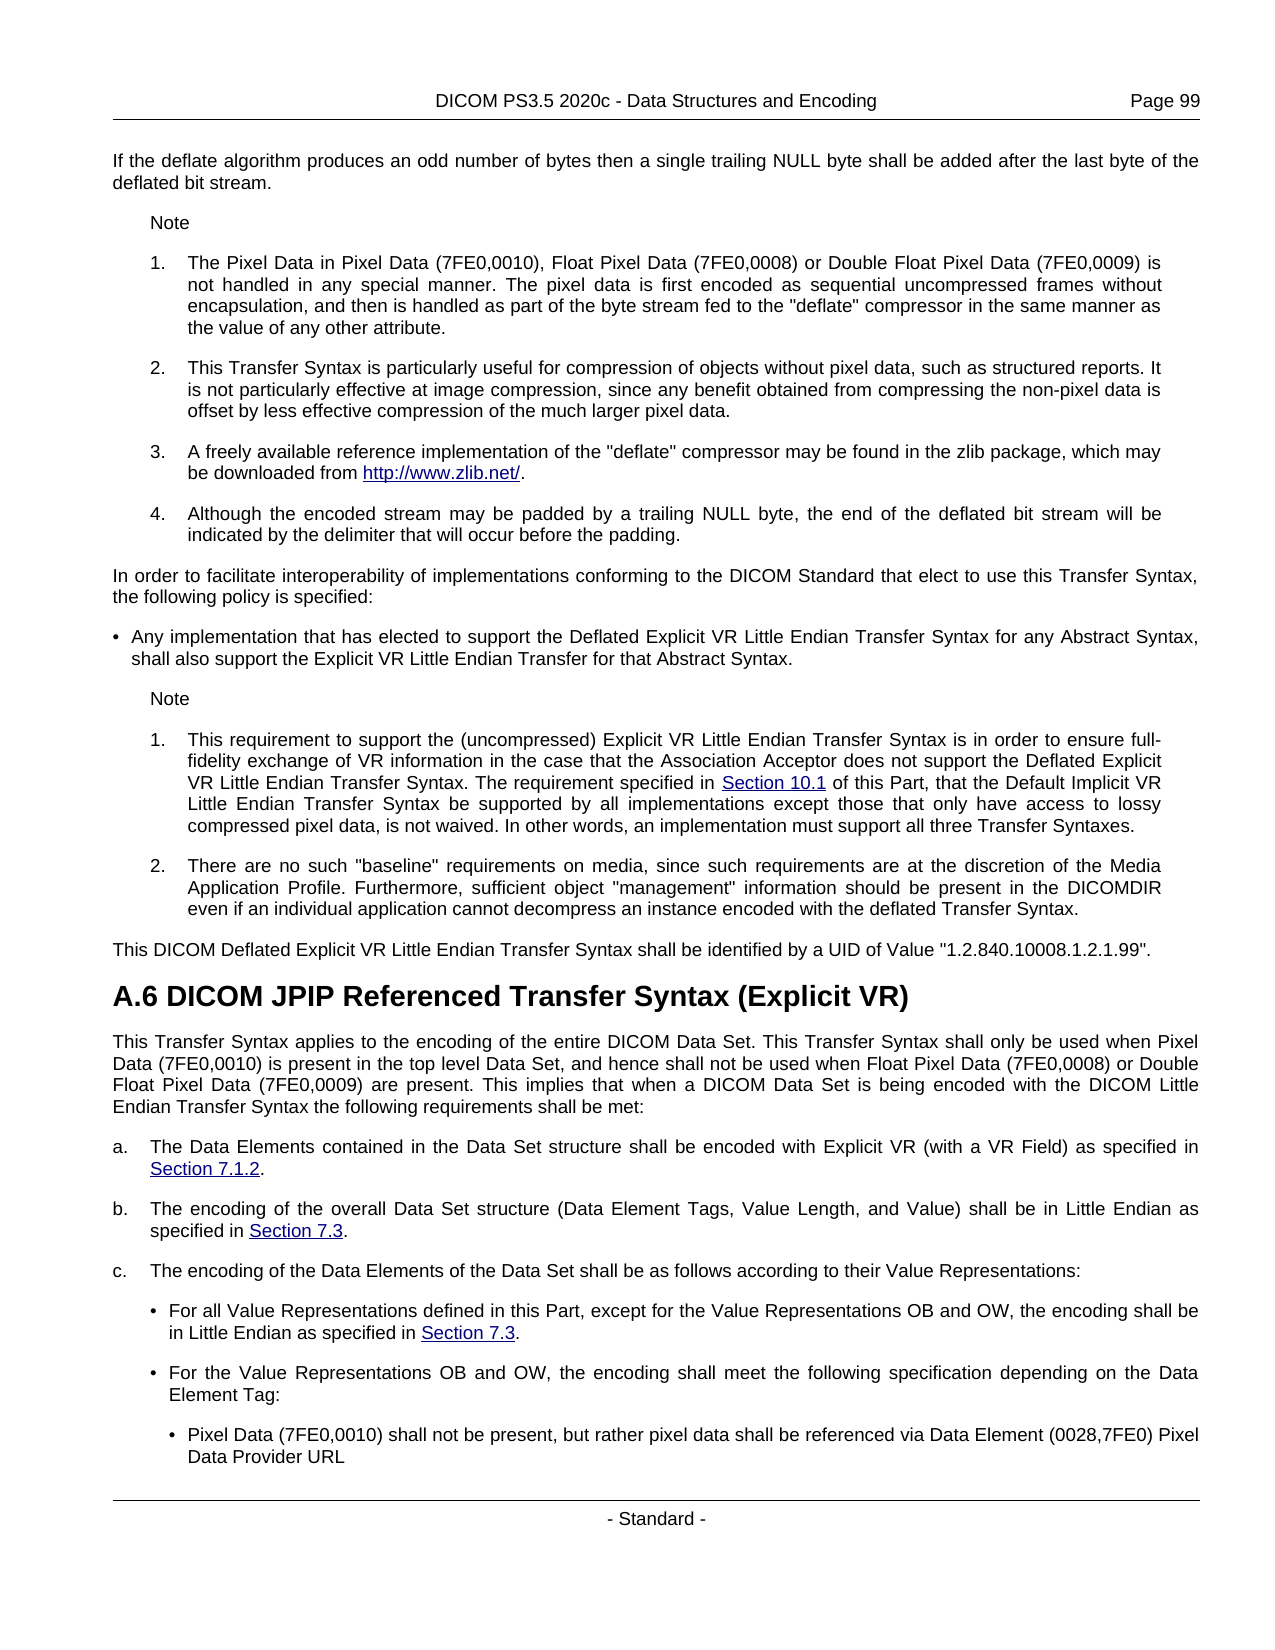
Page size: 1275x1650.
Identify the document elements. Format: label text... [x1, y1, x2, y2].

text 2. This Transfer Syntax is particularly useful for compression of objects without pixel data, such as structured reports. It is not particularly effective at image compression, since any benefit obtained from compressing the non-pixel data is offset by less effective compression of the much larger pixel data. [150, 357, 1162, 422]
text 2. There are no such "baseline" requirements on media, since such requirements are at the discretion of the Media Application Profile. Furthermore, sufficient object "management" information should be present in the DICOMDIR even if an individual application cannot decompress an instance encoded with the deflated Transfer Syntax. [150, 855, 1162, 920]
text In order to facilitate interoperability of implementations conforming to the DICOM Standard that elect to use this Transfer Syntax, the following policy is specified: [112, 564, 1200, 607]
text b. The encoding of the overall Data Set structure (Data Element Tags, Value Length, and Value) shall be in Little Endian as specified in Section 7.3. [112, 1198, 1200, 1241]
text 3. A freely available reference implementation of the "deflate" compressor may be found in the zlib package, which may be downloaded from http://​www.zlib.net/. [150, 441, 1162, 484]
text Note [150, 212, 1162, 233]
text • For all Value Representations defined in this Part, except for the Value Representations OB and OW, the encoding shall be in Little Endian as specified in Section 7.3. [150, 1300, 1200, 1343]
text This DICOM Deflated Explicit VR Little Endian Transfer Syntax shall be identified by a UID of Value "1.2.840.10008.1.2.1.99". [112, 938, 1200, 960]
text If the deflate algorithm produces an odd number of bytes then a single trailing NULL byte shall be added after the last byte of the deflated bit stream. [112, 150, 1200, 193]
text • Pixel Data (7FE0,0010) shall not be present, but rather pixel data shall be referenced via Data Element (0028,7FE0) Pixel Data Provider URL [169, 1424, 1200, 1467]
text c. The encoding of the Data Elements of the Data Set shall be as follows according to their Value Representations: [112, 1260, 1200, 1281]
text 1. The Pixel Data in Pixel Data (7FE0,0010), Float Pixel Data (7FE0,0008) or Double Float Pixel Data (7FE0,0009) is not handled in any special manner. The pixel data is first encoded as sequential uncompressed frames without encapsulation, and then is handled as part of the byte stream fed to the "deflate" compressor in the same manner as the value of any other attribute. [150, 252, 1162, 338]
text • For the Value Representations OB and OW, the encoding shall meet the following specification depending on the Data Element Tag: [150, 1362, 1200, 1405]
text This Transfer Syntax applies to the encoding of the entire DICOM Data Set. This Transfer Syntax shall only be used when Pixel Data (7FE0,0010) is present in the top level Data Set, and hence shall not be used when Float Pixel Data (7FE0,0008) or Double Float Pixel Data (7FE0,0009) are present. This implies that when a DICOM Data Set is being encoded with the DICOM Little Endian Transfer Syntax the following requirements shall be met: [112, 1031, 1200, 1117]
text 1. This requirement to support the (uncompressed) Explicit VR Little Endian Transfer Syntax is in order to ensure full-fidelity exchange of VR information in the case that the Association Acceptor does not support the Deflated Explicit VR Little Endian Transfer Syntax. The requirement specified in Section 10.1 of this Part, that the Default Implicit VR Little Endian Transfer Syntax be supported by all implementations except those that only have access to lossy compressed pixel data, is not waived. In other words, an implementation must support all three Transfer Syntaxes. [150, 728, 1162, 836]
text a. The Data Elements contained in the Data Set structure shall be encoded with Explicit VR (with a VR Field) as specified in Section 7.1.2. [112, 1136, 1200, 1179]
text Note [150, 688, 1162, 710]
text A.6 DICOM JPIP Referenced Transfer Syntax (Explicit VR) [112, 979, 1200, 1012]
text • Any implementation that has elected to support the Deflated Explicit VR Little Endian Transfer Syntax for any Abstract Syntax, shall also support the Explicit VR Little Endian Transfer for that Abstract Syntax. [112, 626, 1200, 669]
text 4. Although the encoded stream may be padded by a trailing NULL byte, the end of the deflated bit stream will be indicated by the delimiter that will occur before the padding. [150, 502, 1162, 546]
